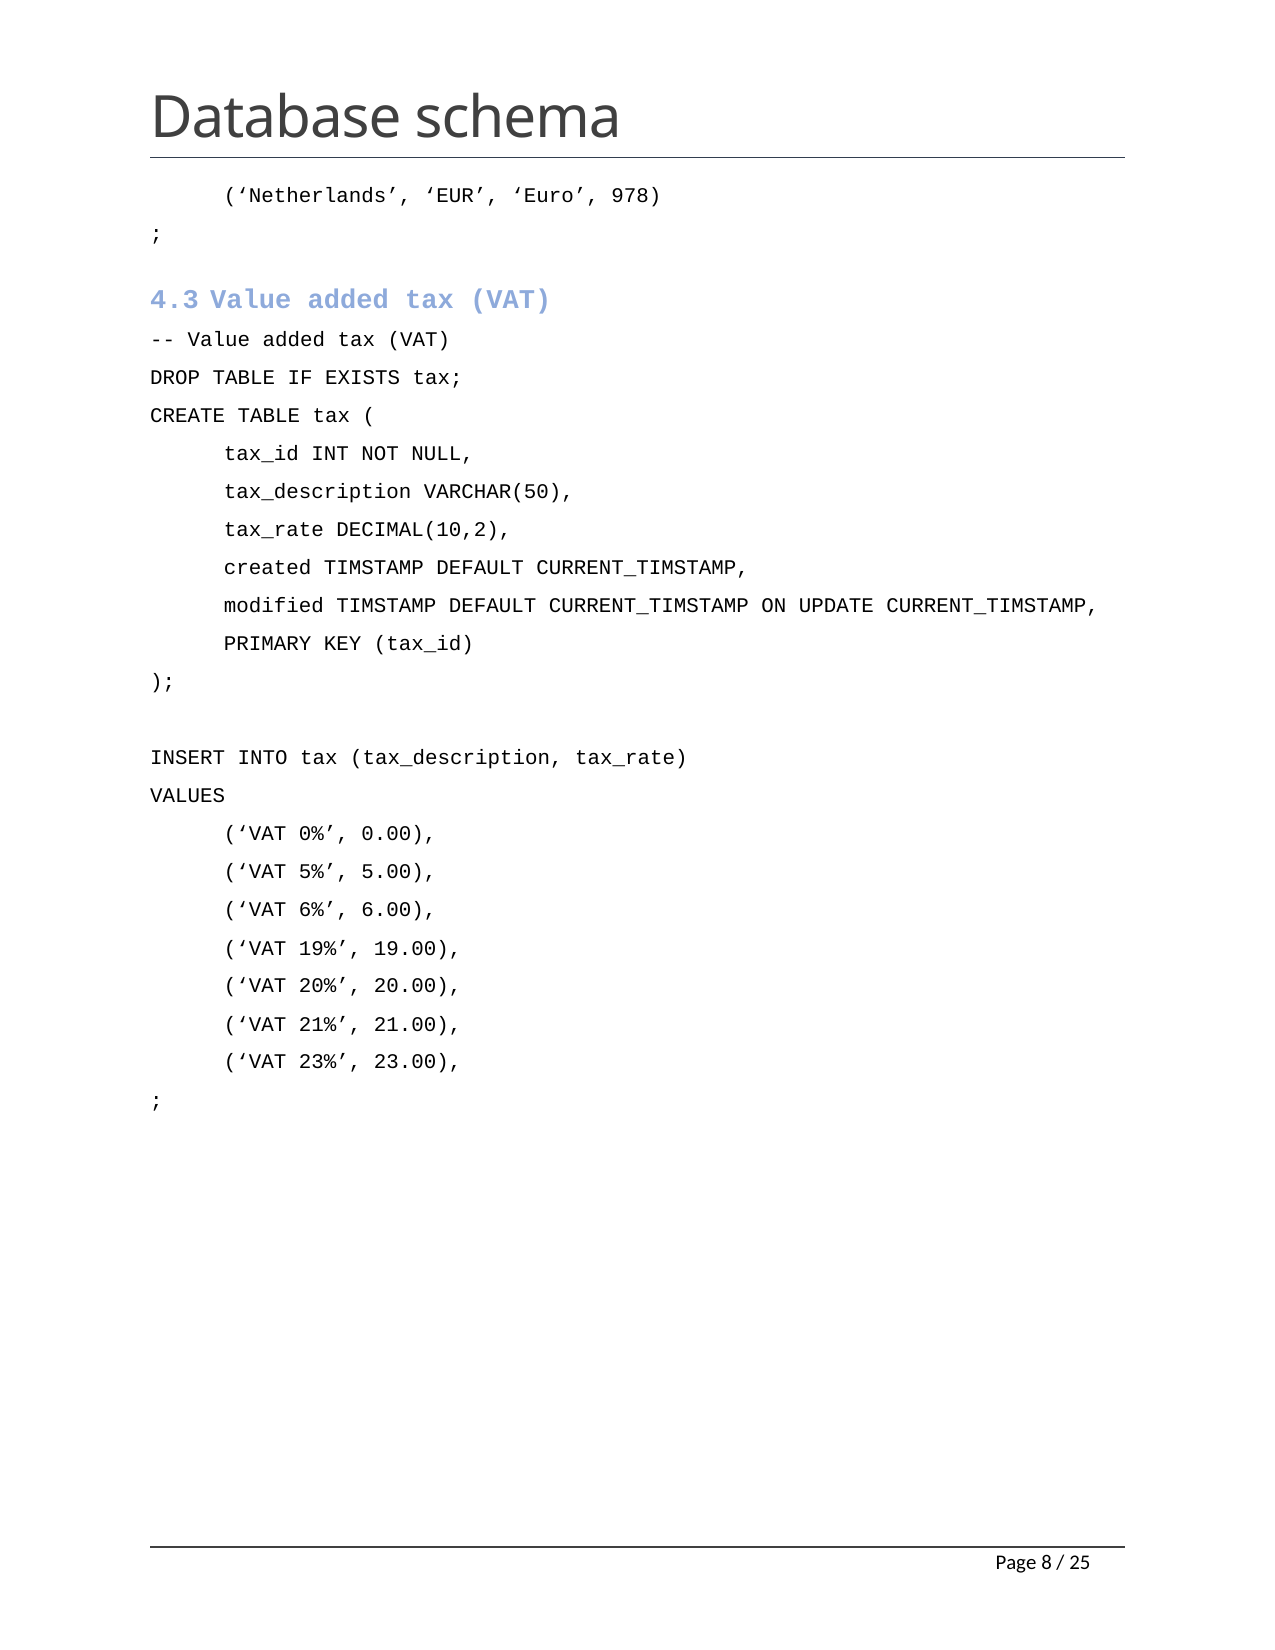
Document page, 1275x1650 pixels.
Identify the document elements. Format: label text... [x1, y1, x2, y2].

text -- Value added tax (VAT) [150, 329, 1125, 353]
subtitle Value added tax (VAT) [150, 286, 1125, 317]
text PRIMARY KEY (tax_id) [150, 633, 1125, 657]
text (‘VAT 20%’, 20.00), [150, 976, 1125, 999]
text tax_id INT NOT NULL, [150, 443, 1125, 467]
text ; [150, 223, 1125, 247]
text (‘VAT 23%’, 23.00), [150, 1052, 1125, 1075]
text tax_description VARCHAR(50), [150, 481, 1125, 505]
text (‘VAT 0%’, 0.00), [150, 823, 1125, 847]
text VALUES [150, 785, 1125, 809]
text CREATE TABLE tax ( [150, 405, 1125, 429]
text modified TIMSTAMP DEFAULT CURRENT_TIMSTAMP ON UPDATE CURRENT_TIMSTAMP, [150, 595, 1125, 619]
text (‘Netherlands’, ‘EUR’, ‘Euro’, 978) [150, 185, 1125, 208]
text (‘VAT 21%’, 21.00), [150, 1013, 1125, 1037]
text ); [150, 671, 1125, 695]
text INSERT INTO tax (tax_description, tax_rate) [150, 747, 1125, 771]
text (‘VAT 6%’, 6.00), [150, 899, 1125, 923]
text (‘VAT 5%’, 5.00), [150, 861, 1125, 885]
text (‘VAT 19%’, 19.00), [150, 937, 1125, 961]
text DROP TABLE IF EXISTS tax; [150, 367, 1125, 391]
text created TIMSTAMP DEFAULT CURRENT_TIMSTAMP, [150, 557, 1125, 581]
text ; [150, 1089, 1125, 1113]
text tax_rate DECIMAL(10,2), [150, 519, 1125, 543]
